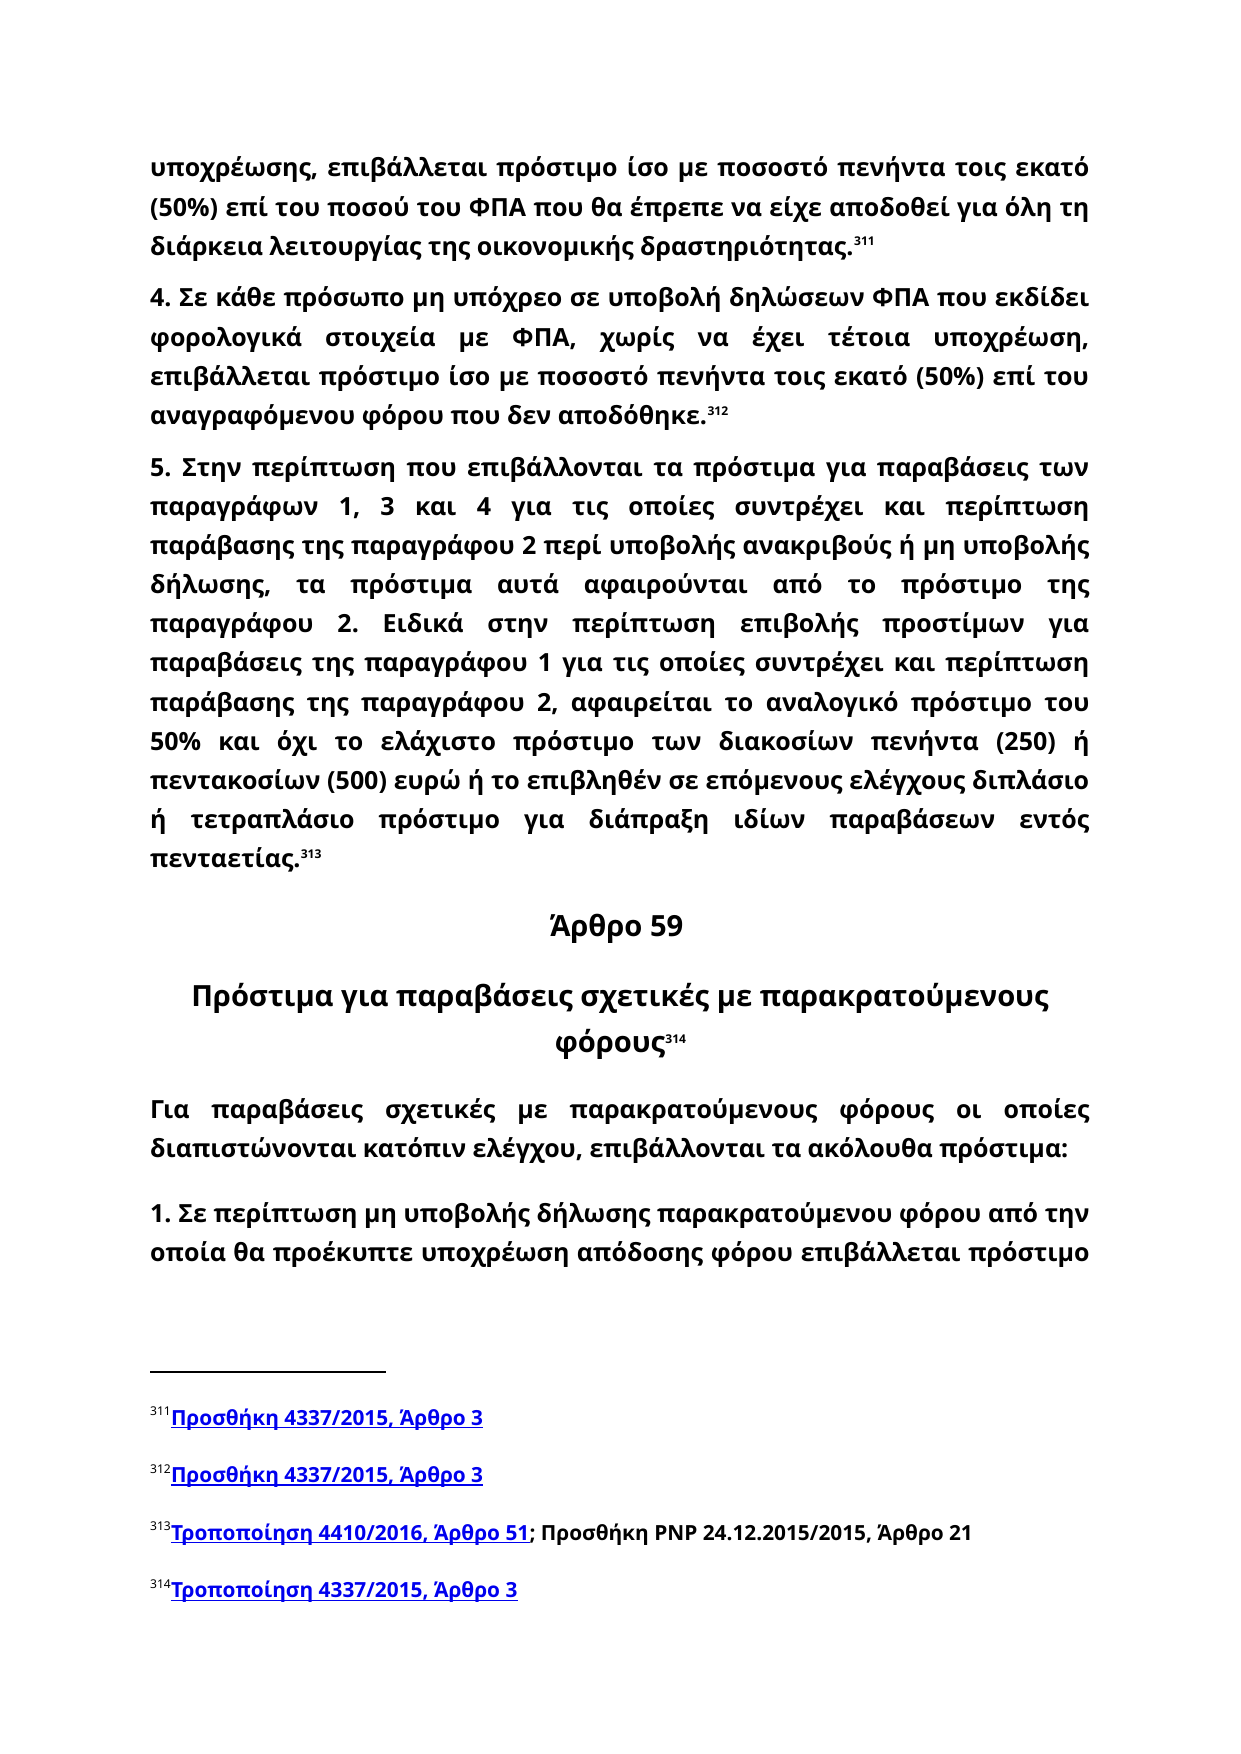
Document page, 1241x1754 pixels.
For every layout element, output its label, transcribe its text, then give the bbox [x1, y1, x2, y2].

text υποχρέωσης, επιβάλλεται πρόστιμο ίσο με ποσοστό πενήντα τοις εκατό (50%) επί του ποσού του ΦΠΑ που θα έπρεπε να είχε αποδοθεί για όλη τη διάρκεια λειτουργίας της οικονομικής δραστηριότητας. [150, 150, 1090, 262]
text Τροποποίηση 4410/2016, Άρθρο 51; Προσθήκη PNP 24.12.2015/2015, Άρθρο 21 [150, 1518, 1090, 1546]
subtitle Πρόστιμα για παραβάσεις σχετικές με παρακρατούμενους φόρους [150, 976, 1090, 1061]
text Τροποποίηση 4337/2015, Άρθρο 3 [150, 1576, 1090, 1604]
text 4. Σε κάθε πρόσωπο μη υπόχρεο σε υποβολή δηλώσεων ΦΠΑ που εκδίδει φορολογικά στοιχεία με ΦΠΑ, χωρίς να έχει τέτοια υποχρέωση, επιβάλλεται πρόστιμο ίσο με ποσοστό πενήντα τοις εκατό (50%) επί του αναγραφόμενου φόρου που δεν αποδόθηκε. [150, 280, 1090, 432]
text Προσθήκη 4337/2015, Άρθρο 3 [150, 1403, 1090, 1431]
text Προσθήκη 4337/2015, Άρθρο 3 [150, 1460, 1090, 1489]
subtitle Άρθρο 59 [150, 905, 1090, 945]
text 5. Στην περίπτωση που επιβάλλονται τα πρόστιμα για παραβάσεις των παραγράφων 1, 3 και 4 για τις οποίες συντρέχει και περίπτωση παράβασης της παραγράφου 2 περί υποβολής ανακριβούς ή μη υποβολής δήλωσης, τα πρόστιμα αυτά αφαιρούνται από το πρόστιμο της παραγράφου 2. Ειδικά στην περίπτωση επιβολής προστίμων για παραβάσεις της παραγράφου 1 για τις οποίες συντρέχει και περίπτωση παράβασης της παραγράφου 2, αφαιρείται το αναλογικό πρόστιμο του 50% και όχι το ελάχιστο πρόστιμο των διακοσίων πενήντα (250) ή πεντακοσίων (500) ευρώ ή το επιβληθέν σε επόμενους ελέγχους διπλάσιο ή τετραπλάσιο πρόστιμο για διάπραξη ιδίων παραβάσεων εντός πενταετίας. [150, 449, 1090, 875]
text Για παραβάσεις σχετικές με παρακρατούμενους φόρους οι οποίες διαπιστώνονται κατόπιν ελέγχου, επιβάλλονται τα ακόλουθα πρόστιμα: [150, 1092, 1090, 1165]
text 1. Σε περίπτωση μη υποβολής δήλωσης παρακρατούμενου φόρου από την οποία θα προέκυπτε υποχρέωση απόδοσης φόρου επιβάλλεται πρόστιμο [150, 1195, 1090, 1268]
